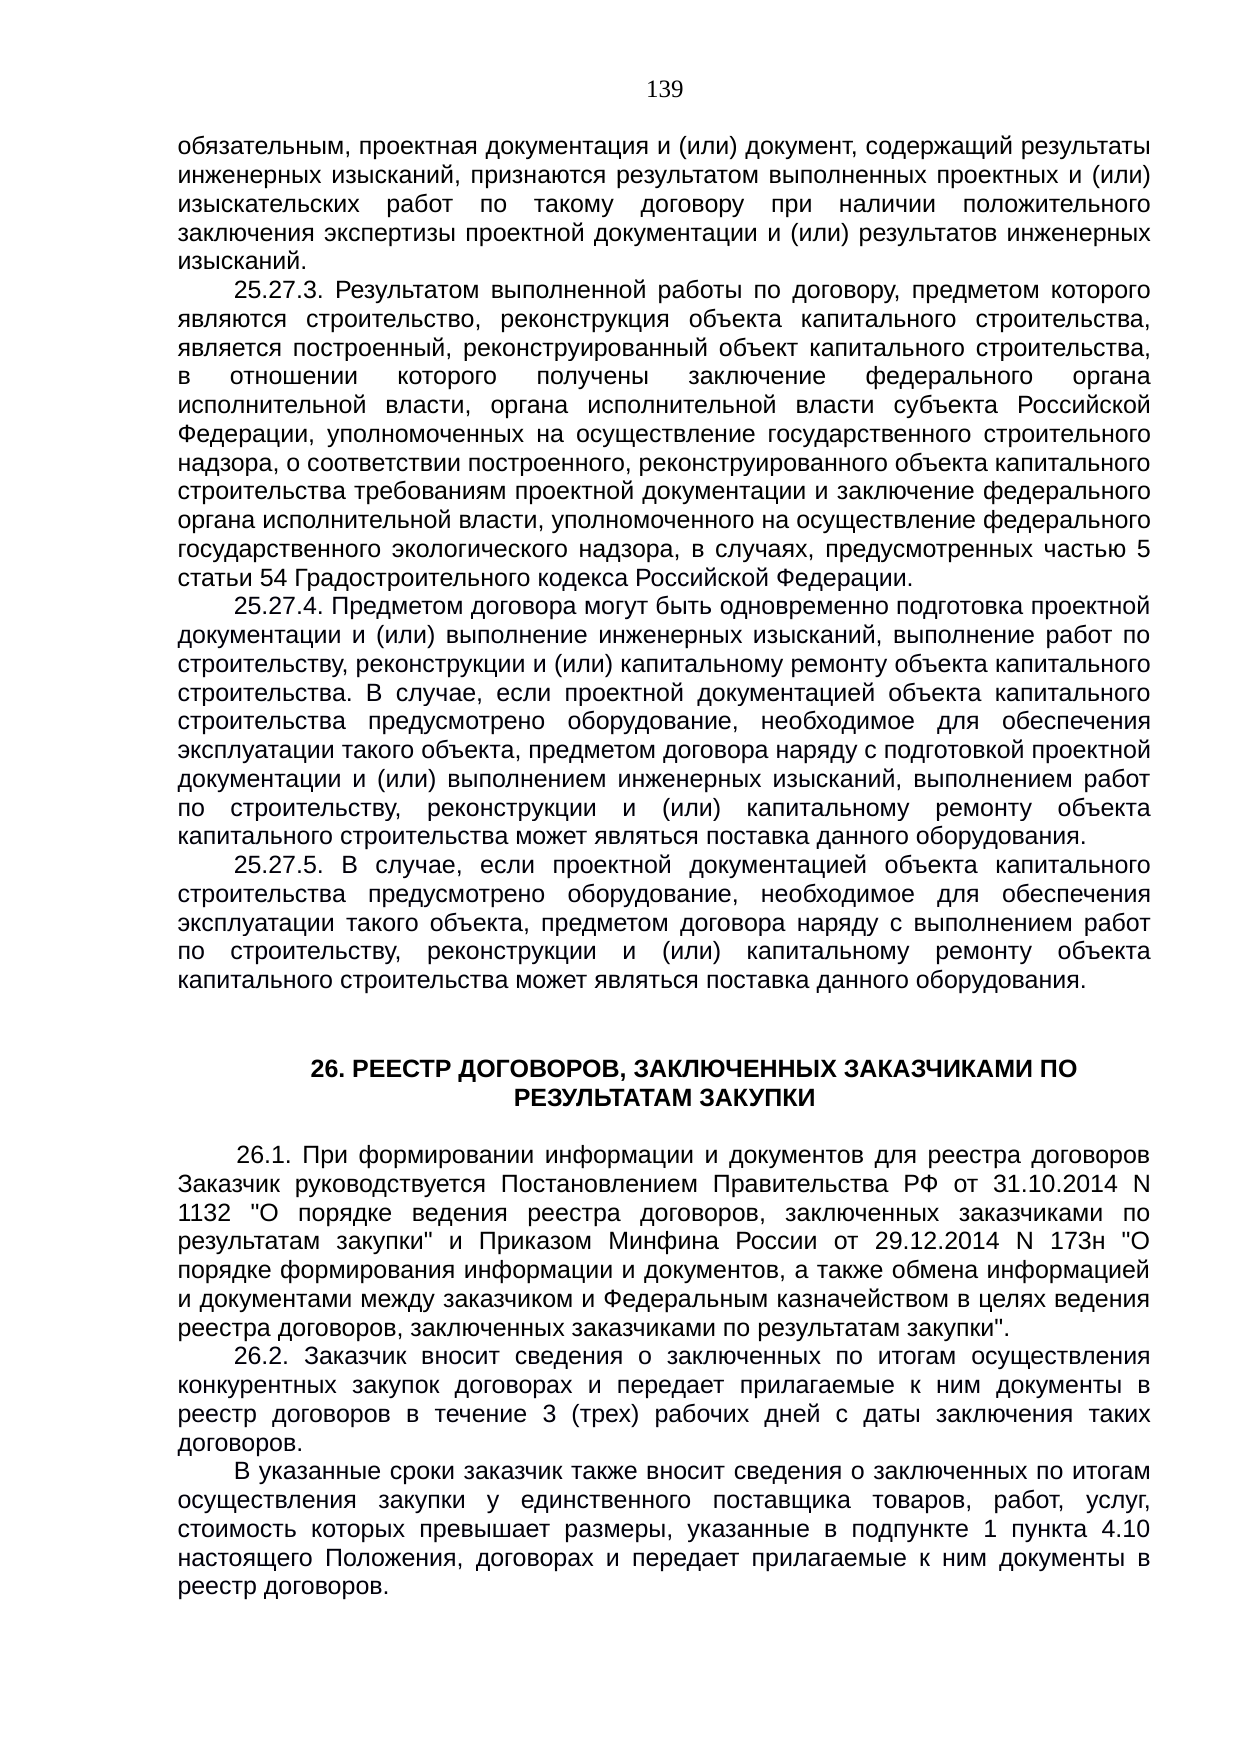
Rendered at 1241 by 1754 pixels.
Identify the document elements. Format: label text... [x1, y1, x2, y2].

text 25.27.4. Предметом договора могут быть одновременно подготовка проектной документации и (или) выполнение инженерных изысканий, выполнение работ по строительству, реконструкции и (или) капитальному ремонту объекта капитального строительства. В случае, если проектной документацией объекта капитального строительства предусмотрено оборудование, необходимое для обеспечения эксплуатации такого объекта, предметом договора наряду с подготовкой проектной документации и (или) выполнением инженерных изысканий, выполнением работ по строительству, реконструкции и (или) капитальному ремонту объекта капитального строительства может являться поставка данного оборудования. [177, 591, 1152, 850]
text 26.2. Заказчик вносит сведения о заключенных по итогам осуществления конкурентных закупок договорах и передает прилагаемые к ним документы в реестр договоров в течение 3 (трех) рабочих дней с даты заключения таких договоров. [177, 1341, 1152, 1456]
text 26.1. При формировании информации и документов для реестра договоров Заказчик руководствуется Постановлением Правительства РФ от 31.10.2014 N 1132 "О порядке ведения реестра договоров, заключенных заказчиками по результатам закупки" и Приказом Минфина России от 29.12.2014 N 173н "О порядке формирования информации и документов, а также обмена информацией и документами между заказчиком и Федеральным казначейством в целях ведения реестра договоров, заключенных заказчиками по результатам закупки". [177, 1140, 1152, 1341]
text 25.27.3. Результатом выполненной работы по договору, предметом которого являются строительство, реконструкция объекта капитального строительства, является построенный, реконструированный объект капитального строительства, в отношении которого получены заключение федерального органа исполнительной власти, органа исполнительной власти субъекта Российской Федерации, уполномоченных на осуществление государственного строительного надзора, о соответствии построенного, реконструированного объекта капитального строительства требованиям проектной документации и заключение федерального органа исполнительной власти, уполномоченного на осуществление федерального государственного экологического надзора, в случаях, предусмотренных частью 5 статьи 54 Градостроительного кодекса Российской Федерации. [177, 275, 1152, 591]
text 26. РЕЕСТР ДОГОВОРОВ, ЗАКЛЮЧЕННЫХ ЗАКАЗЧИКАМИ ПО РЕЗУЛЬТАТАМ ЗАКУПКИ [177, 1054, 1152, 1111]
text 25.27.5. В случае, если проектной документацией объекта капитального строительства предусмотрено оборудование, необходимое для обеспечения эксплуатации такого объекта, предметом договора наряду с выполнением работ по строительству, реконструкции и (или) капитальному ремонту объекта капитального строительства может являться поставка данного оборудования. [177, 850, 1152, 994]
text В указанные сроки заказчик также вносит сведения о заключенных по итогам осуществления закупки у единственного поставщика товаров, работ, услуг, стоимость которых превышает размеры, указанные в подпункте 1 пункта 4.10 настоящего Положения, договорах и передает прилагаемые к ним документы в реестр договоров. [177, 1456, 1152, 1600]
text обязательным, проектная документация и (или) документ, содержащий результаты инженерных изысканий, признаются результатом выполненных проектных и (или) изыскательских работ по такому договору при наличии положительного заключения экспертизы проектной документации и (или) результатов инженерных изысканий. [177, 131, 1152, 275]
